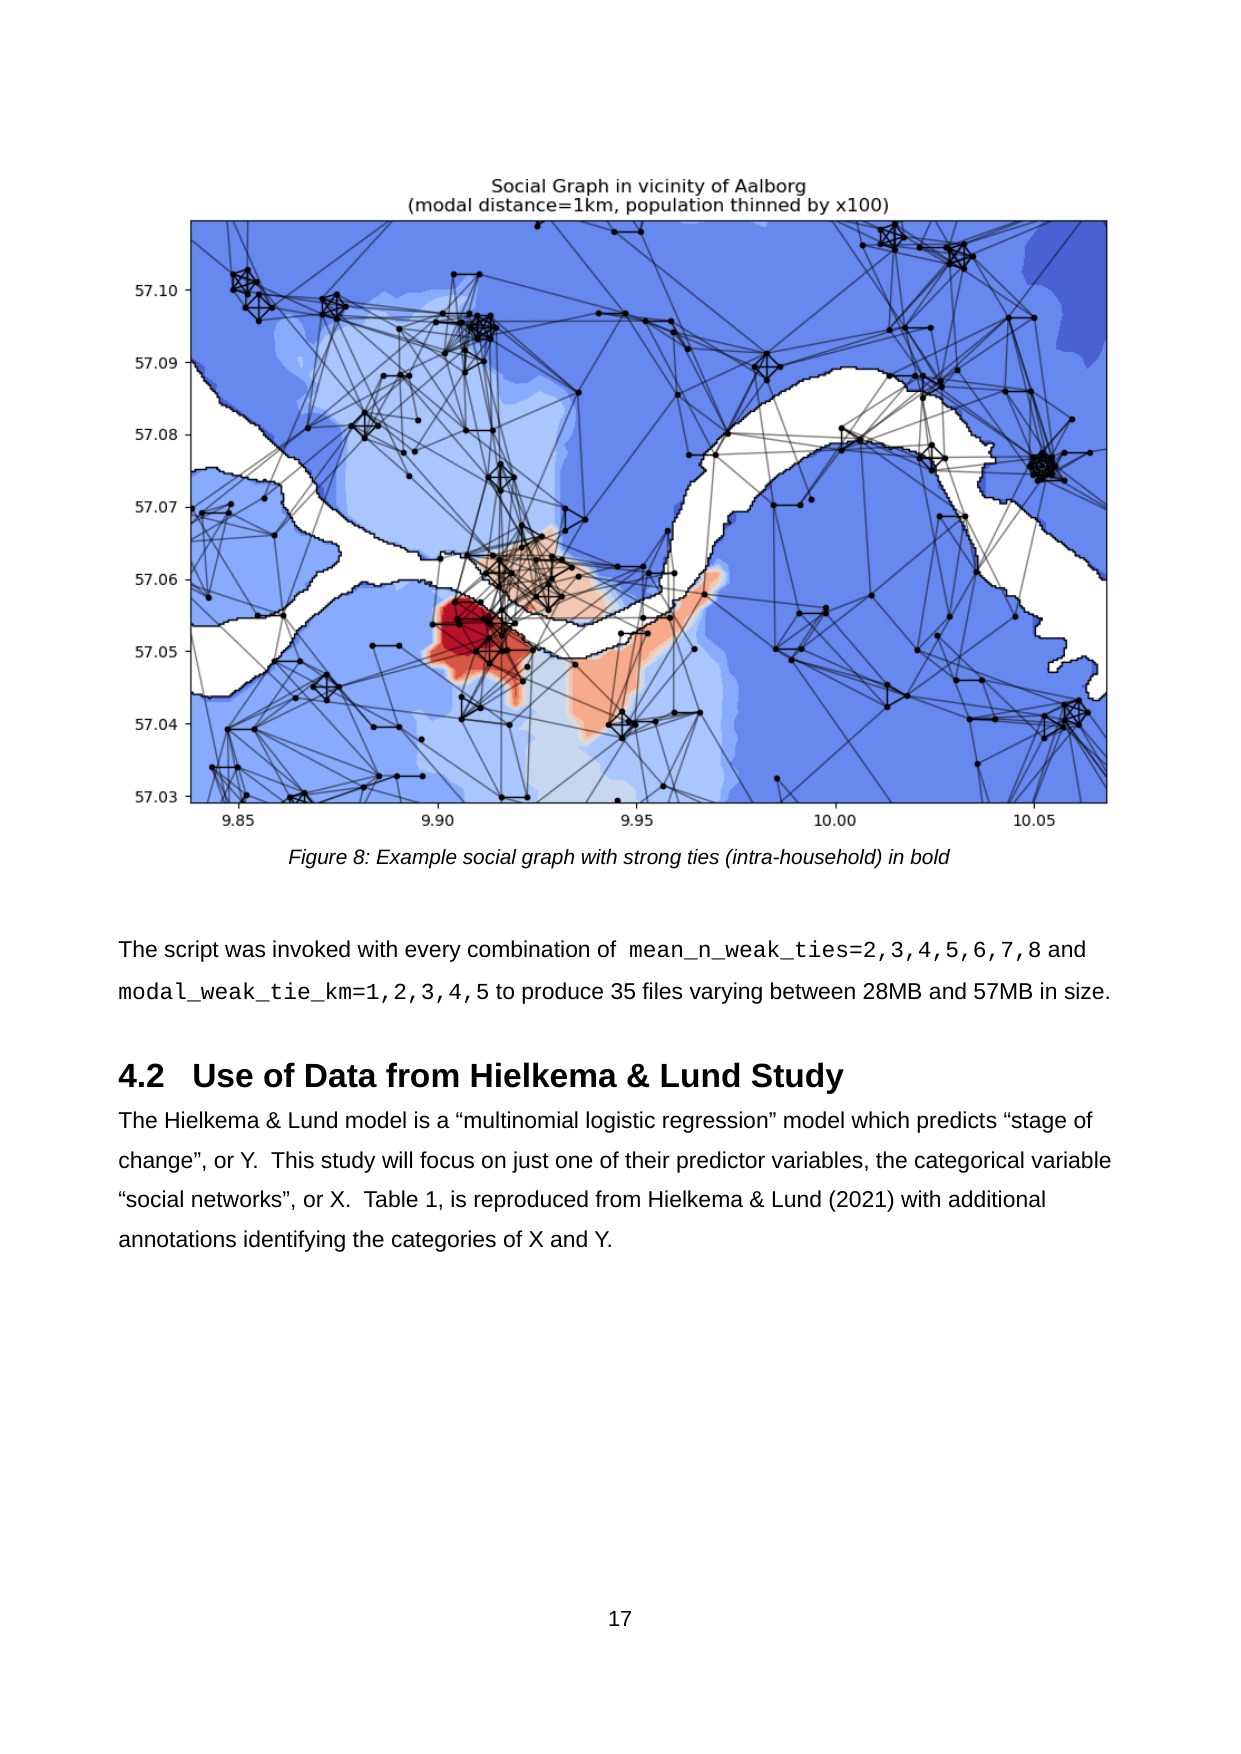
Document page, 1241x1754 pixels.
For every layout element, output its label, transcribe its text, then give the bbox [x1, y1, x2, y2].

subtitle Use of Data from Hielkema & Lund Study [118, 1056, 1122, 1095]
text The Hielkema & Lund model is a “multinomial logistic regression” model which predicts “stage of change”, or Y. This study will focus on just one of their predictor variables, the categorical variable “social networks”, or X. Table 1, is reproduced from Hielkema & Lund (2021) with additional annotations identifying the categories of X and Y. [118, 1107, 1122, 1252]
text The script was invoked with every combination of mean_n_weak_ties=2,3,4,5,6,7,8 and modal_weak_tie_km=1,2,3,4,5 to produce 35 files varying between 28MB and 57MB in size. [118, 936, 1122, 1006]
picture [118, 130, 1123, 846]
text Figure 8: Example social graph with strong ties (intra-household) in bold [118, 846, 1122, 869]
